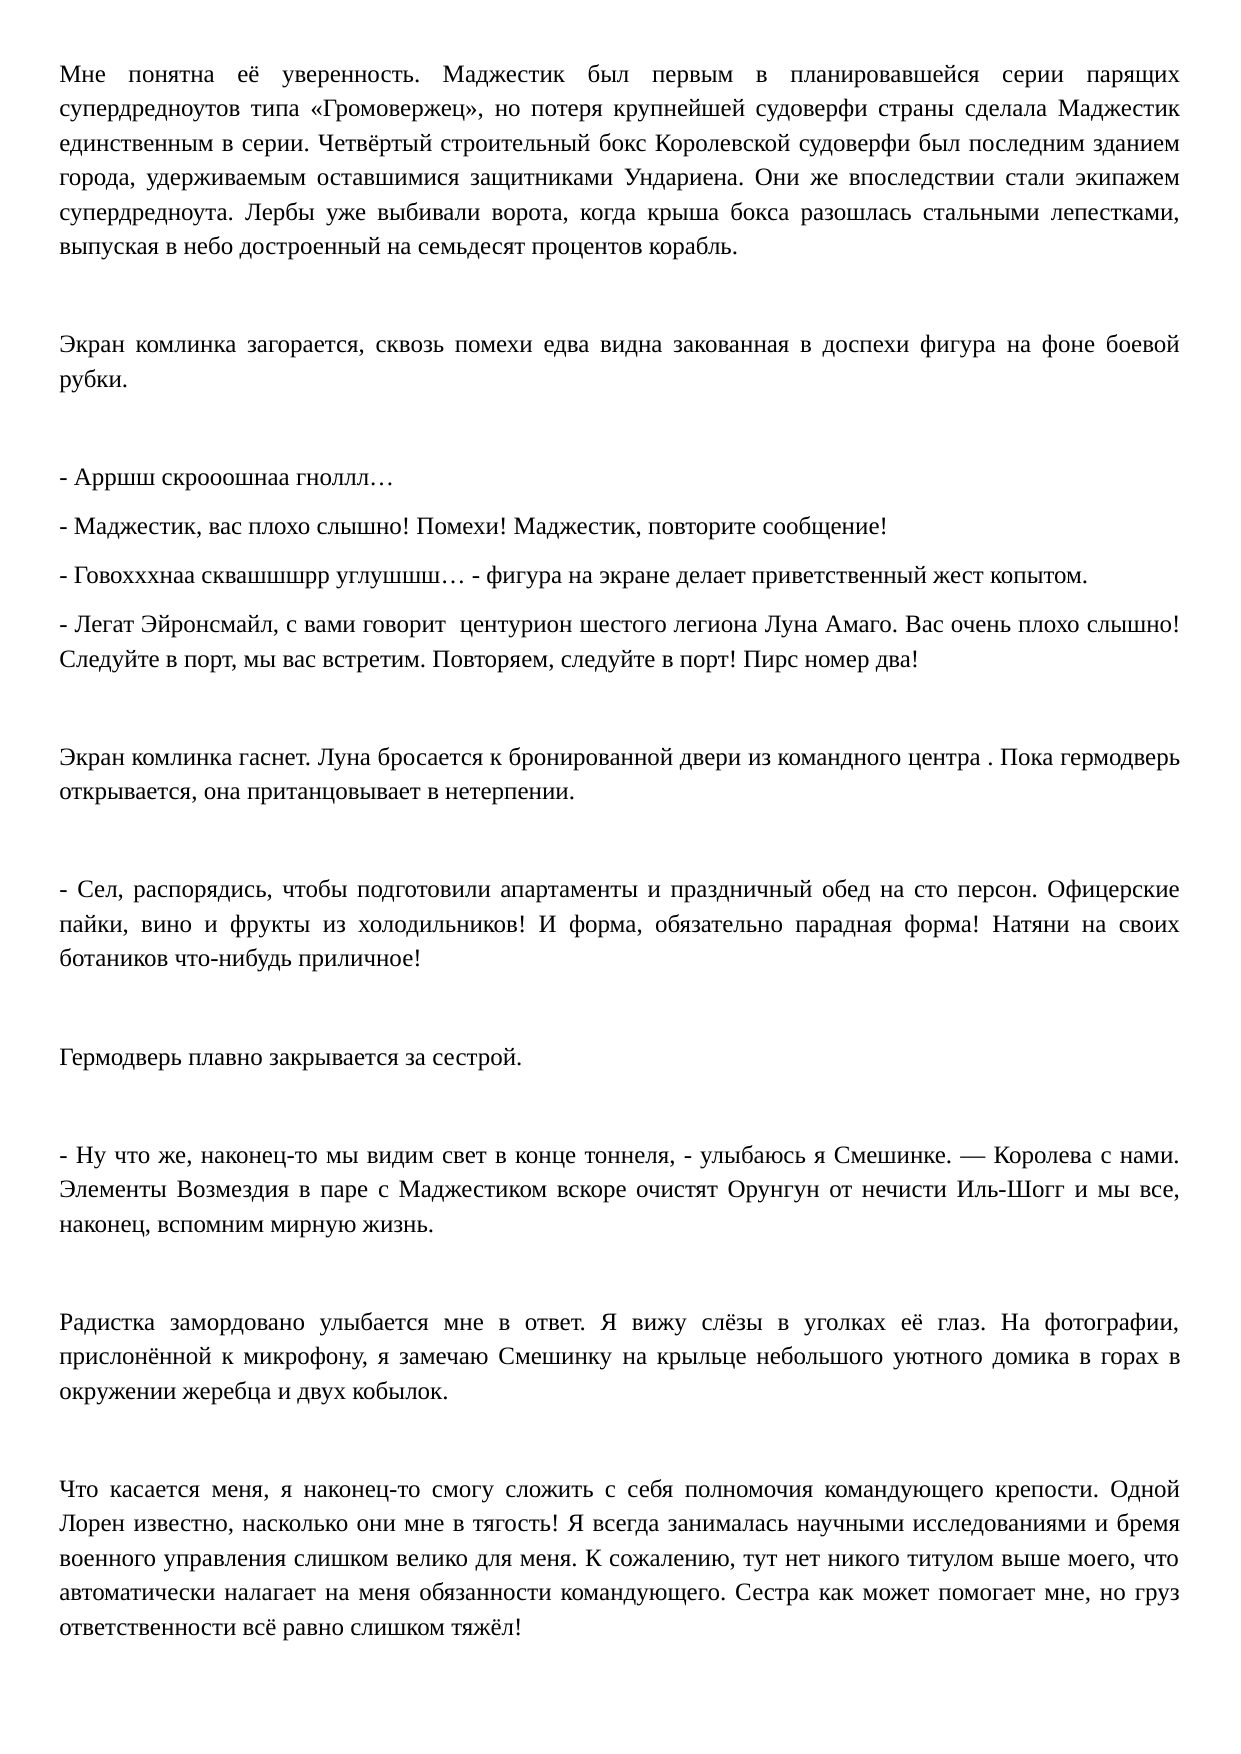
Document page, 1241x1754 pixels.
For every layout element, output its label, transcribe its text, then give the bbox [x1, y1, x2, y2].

text - Сел, распорядись, чтобы подготовили апартаменты и праздничный обед на сто персон. Офицерские пайки, вино и фрукты из холодильников! И форма, обязательно парадная форма! Натяни на своих ботаников что-нибудь приличное! [59, 874, 1181, 972]
text - Ну что же, наконец-то мы видим свет в конце тоннеля, - улыбаюсь я Смешинке. — Королева с нами. Элементы Возмездия в паре с Маджестиком вскоре очистят Орунгун от нечисти Иль-Шогг и мы все, наконец, вспомним мирную жизнь. [59, 1140, 1181, 1237]
text - Маджестик, вас плохо слышно! Помехи! Маджестик, повторите сообщение! [59, 511, 1181, 540]
text Гермодверь плавно закрывается за сестрой. [59, 1042, 1181, 1070]
text - Говохххнаа сквашшшрр углушшш… - фигура на экране делает приветственный жест копытом. [59, 560, 1181, 589]
text Радистка замордовано улыбается мне в ответ. Я вижу слёзы в уголках её глаз. На фотографии, прислонённой к микрофону, я замечаю Смешинку на крыльце небольшого уютного домика в горах в окружении жеребца и двух кобылок. [59, 1307, 1181, 1404]
text Экран комлинка гаснет. Луна бросается к бронированной двери из командного центра . Пока гермодверь открывается, она пританцовывает в нетерпении. [59, 742, 1181, 805]
text Мне понятна её уверенность. Маджестик был первым в планировавшейся серии парящих супердредноутов типа «Громовержец», но потеря крупнейшей судоверфи страны сделала Маджестик единственным в серии. Четвёртый строительный бокс Королевской судоверфи был последним зданием города, удерживаемым оставшимися защитниками Ундариена. Они же впоследствии стали экипажем супердредноута. Лербы уже выбивали ворота, когда крыша бокса разошлась стальными лепестками, выпуская в небо достроенный на семьдесят процентов корабль. [59, 59, 1181, 260]
text Экран комлинка загорается, сквозь помехи едва видна закованная в доспехи фигура на фоне боевой рубки. [59, 329, 1181, 393]
text Что касается меня, я наконец-то смогу сложить с себя полномочия командующего крепости. Одной Лорен известно, насколько они мне в тягость! Я всегда занималась научными исследованиями и бремя военного управления слишком велико для меня. К сожалению, тут нет никого титулом выше моего, что автоматически налагает на меня обязанности командующего. Сестра как может помогает мне, но груз ответственности всё равно слишком тяжёл! [59, 1474, 1181, 1641]
text - Легат Эйронсмайл, с вами говорит центурион шестого легиона Луна Амаго. Вас очень плохо слышно! Следуйте в порт, мы вас встретим. Повторяем, следуйте в порт! Пирс номер два! [59, 609, 1181, 673]
text - Арршш скрооошнаа гноллл… [59, 462, 1181, 491]
